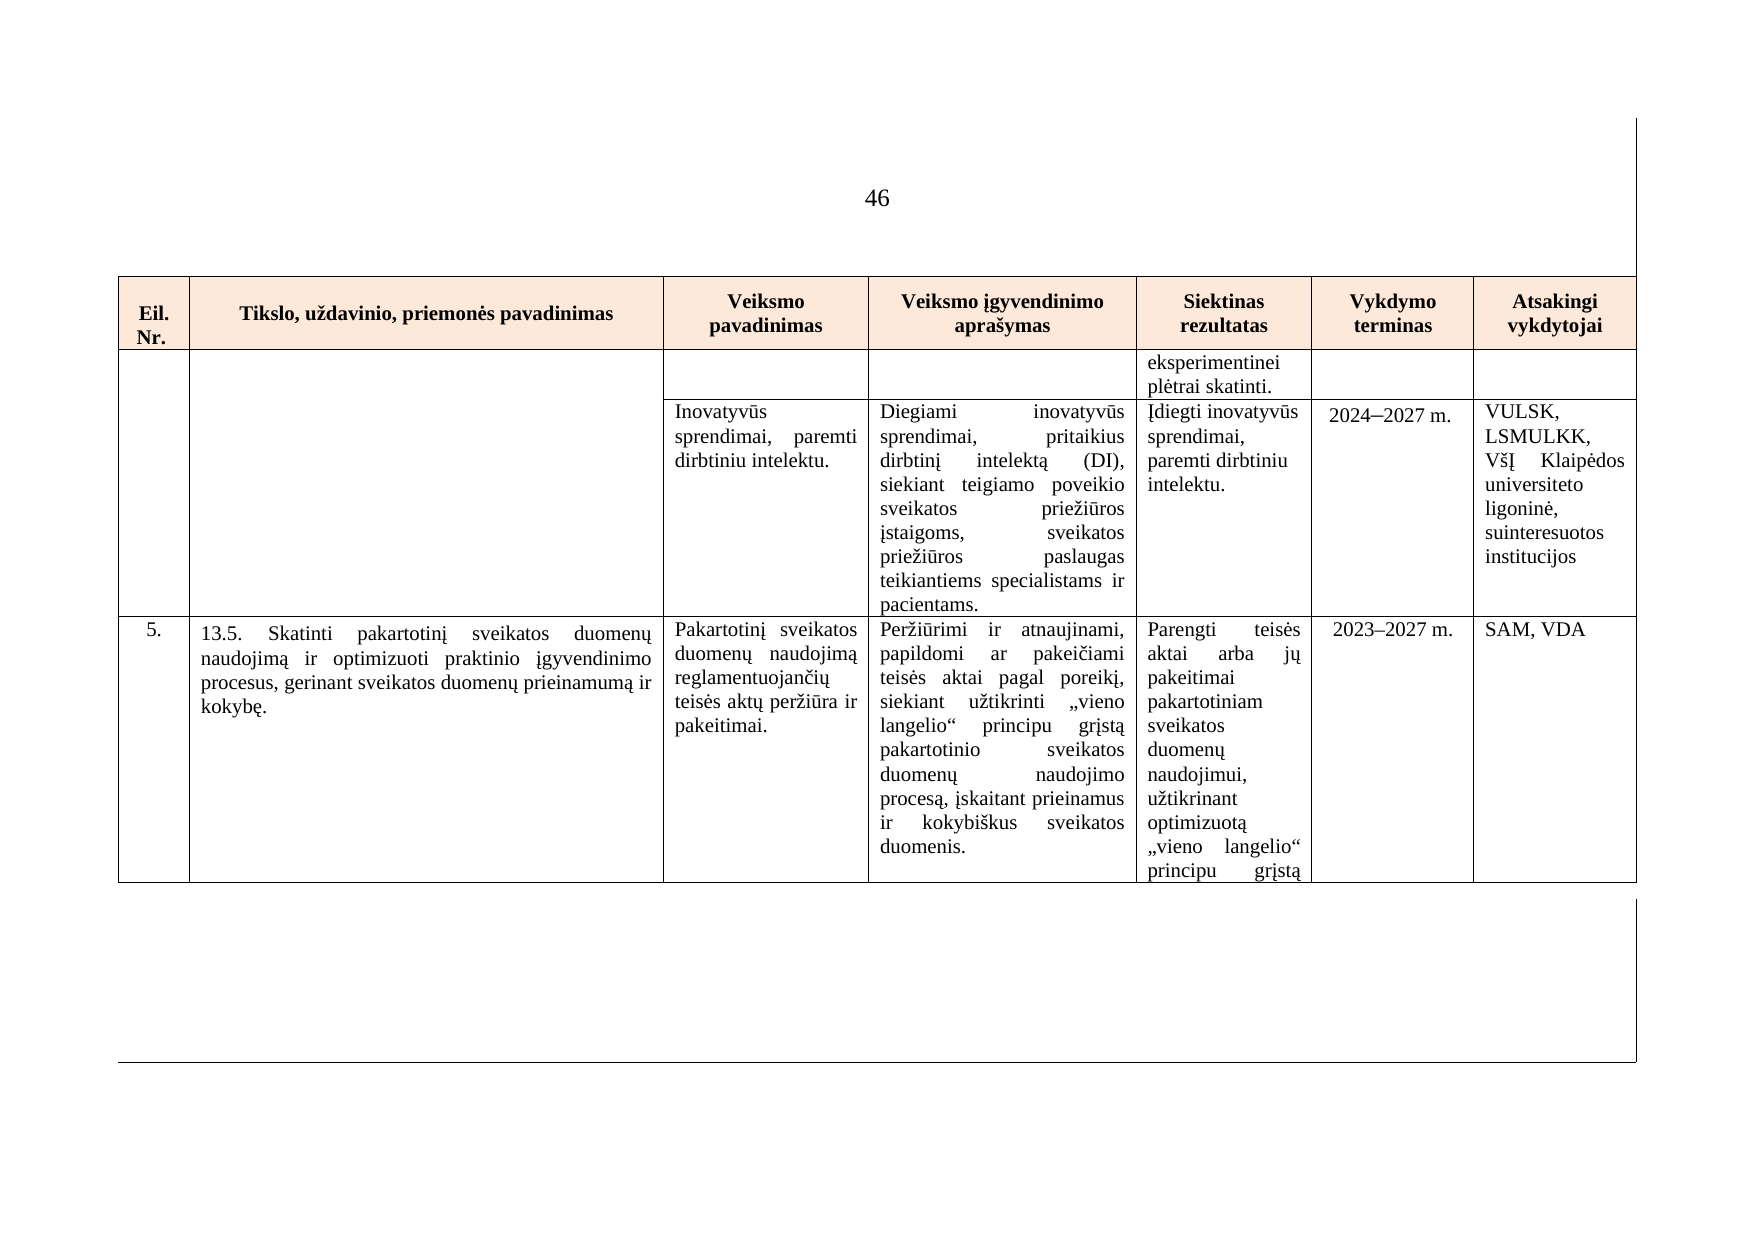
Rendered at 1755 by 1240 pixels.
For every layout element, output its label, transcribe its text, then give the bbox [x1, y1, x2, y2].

table_header Eil. Nr. [119, 277, 189, 349]
table_header Vykdymo terminas [1312, 277, 1473, 349]
table_cell Diegiami inovatyvūs sprendimai, pritaikius dirbtinį intelektą (DI), siekiant teigiamo poveikio sveikatos priežiūros įstaigoms, sveikatos priežiūros paslaugas teikiantiems specialistams ir pacientams. [869, 400, 1136, 616]
table_cell [1474, 350, 1636, 398]
table_cell Inovatyvūs sprendimai, paremti dirbtiniu intelektu. [664, 400, 868, 616]
table_header Veiksmo įgyvendinimo aprašymas [869, 277, 1136, 349]
table_cell [1312, 350, 1473, 398]
table_cell VULSK, LSMULKK, VšĮ Klaipėdos universiteto ligoninė, suinteresuotos institucijos [1474, 400, 1636, 616]
table_header Tikslo, uždavinio, priemonės pavadinimas [190, 277, 663, 349]
table_header Veiksmo pavadinimas [664, 277, 868, 349]
table_cell Pakartotinį sveikatos duomenų naudojimą reglamentuojančių teisės aktų peržiūra ir pakeitimai. [664, 617, 868, 882]
table_header Atsakingi vykdytojai [1474, 277, 1636, 349]
table_header Siektinas rezultatas [1137, 277, 1311, 349]
table_cell Įdiegti inovatyvūs sprendimai, paremti dirbtiniu intelektu. [1137, 400, 1311, 616]
table_cell SAM, VDA [1474, 617, 1636, 882]
table_cell eksperimentinei plėtrai skatinti. [1137, 350, 1311, 398]
table_cell Peržiūrimi ir atnaujinami, papildomi ar pakeičiami teisės aktai pagal poreikį, siekiant užtikrinti „vieno langelio“ principu grįstą pakartotinio sveikatos duomenų naudojimo procesą, įskaitant prieinamus ir kokybiškus sveikatos duomenis. [869, 617, 1136, 882]
table_cell [869, 350, 1136, 398]
table_cell 13.5. Skatinti pakartotinį sveikatos duomenų naudojimą ir optimizuoti praktinio įgyvendinimo procesus, gerinant sveikatos duomenų prieinamumą ir kokybę. [190, 617, 663, 882]
table_cell [119, 350, 189, 616]
table_cell 2024–2027 m. [1312, 400, 1473, 616]
table_cell Parengti teisės aktai arba jų pakeitimai pakartotiniam sveikatos duomenų naudojimui, užtikrinant optimizuotą „vieno langelio“ principu grįstą [1137, 617, 1311, 882]
table_cell [190, 350, 663, 616]
table_cell 2023–2027 m. [1312, 617, 1473, 882]
table_cell 5. [119, 617, 189, 882]
table_cell [664, 350, 868, 398]
